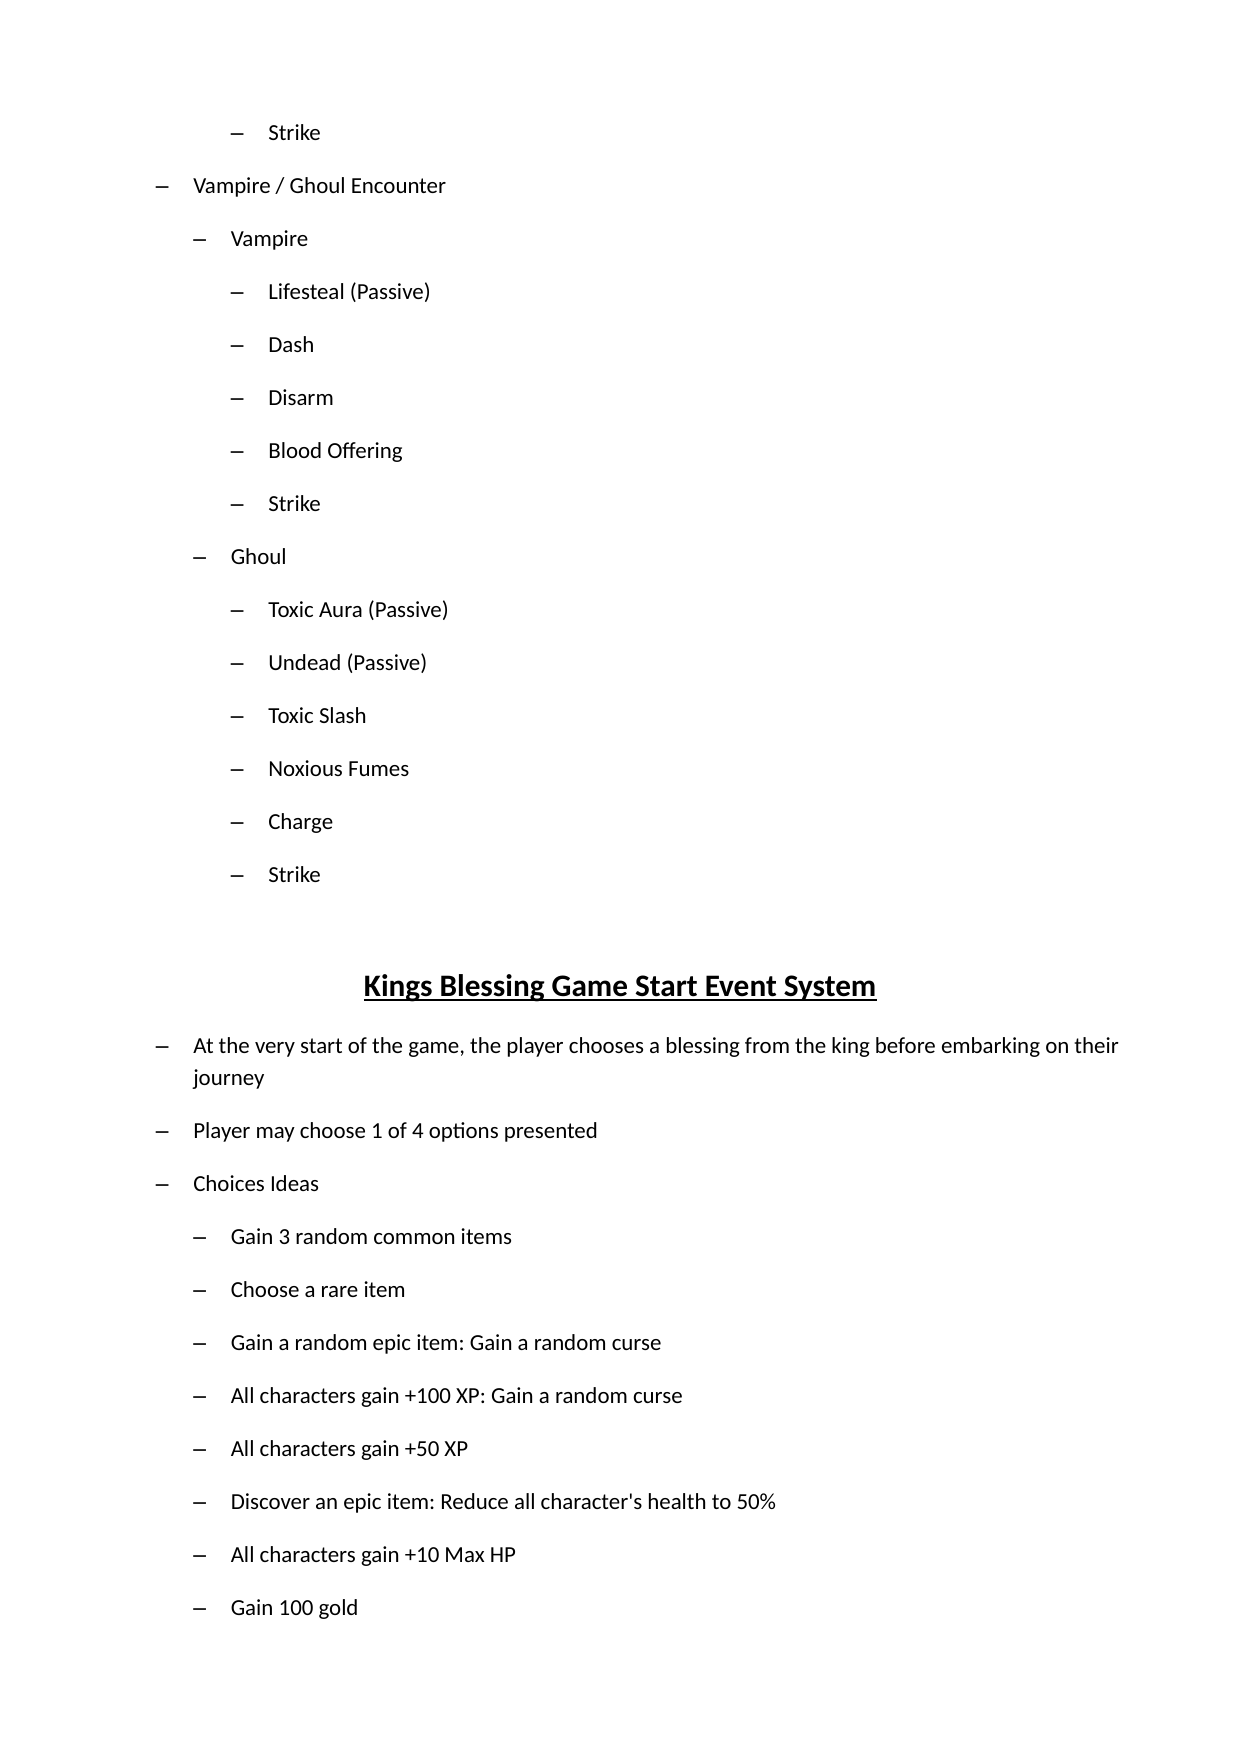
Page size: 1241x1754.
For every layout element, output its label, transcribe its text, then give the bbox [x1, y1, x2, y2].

list Lifesteal (Passive) [231, 277, 1122, 305]
list All characters gain +10 Max HP [193, 1540, 1122, 1568]
list Blood Offering [231, 436, 1122, 464]
list Toxic Aura (Passive) [231, 595, 1122, 623]
list All characters gain +100 XP: Gain a random curse [193, 1381, 1122, 1409]
list Dash [231, 330, 1122, 358]
list Undead (Passive) [231, 648, 1122, 676]
list Gain a random epic item: Gain a random curse [193, 1328, 1122, 1356]
list Strike [231, 118, 1122, 146]
list Choices Ideas [156, 1169, 1122, 1197]
list Disarm [231, 383, 1122, 411]
list At the very start of the game, the player chooses a blessing from the king before embarking on their journey [156, 1031, 1122, 1091]
list Noxious Fumes [231, 754, 1122, 782]
list Charge [231, 807, 1122, 835]
list Ghoul [193, 542, 1122, 570]
list Vampire / Ghoul Encounter [156, 171, 1122, 199]
list Choose a rare item [193, 1275, 1122, 1303]
list Gain 100 gold [193, 1593, 1122, 1621]
list Player may choose 1 of 4 options presented [156, 1116, 1122, 1144]
list All characters gain +50 XP [193, 1434, 1122, 1462]
list Discover an epic item: Reduce all character's health to 50% [193, 1487, 1122, 1515]
text Kings Blessing Game Start Event System [118, 966, 1122, 1004]
list Strike [231, 860, 1122, 888]
list Toxic Slash [231, 701, 1122, 729]
list Vampire [193, 224, 1122, 252]
list Gain 3 random common items [193, 1222, 1122, 1250]
list Strike [231, 489, 1122, 517]
